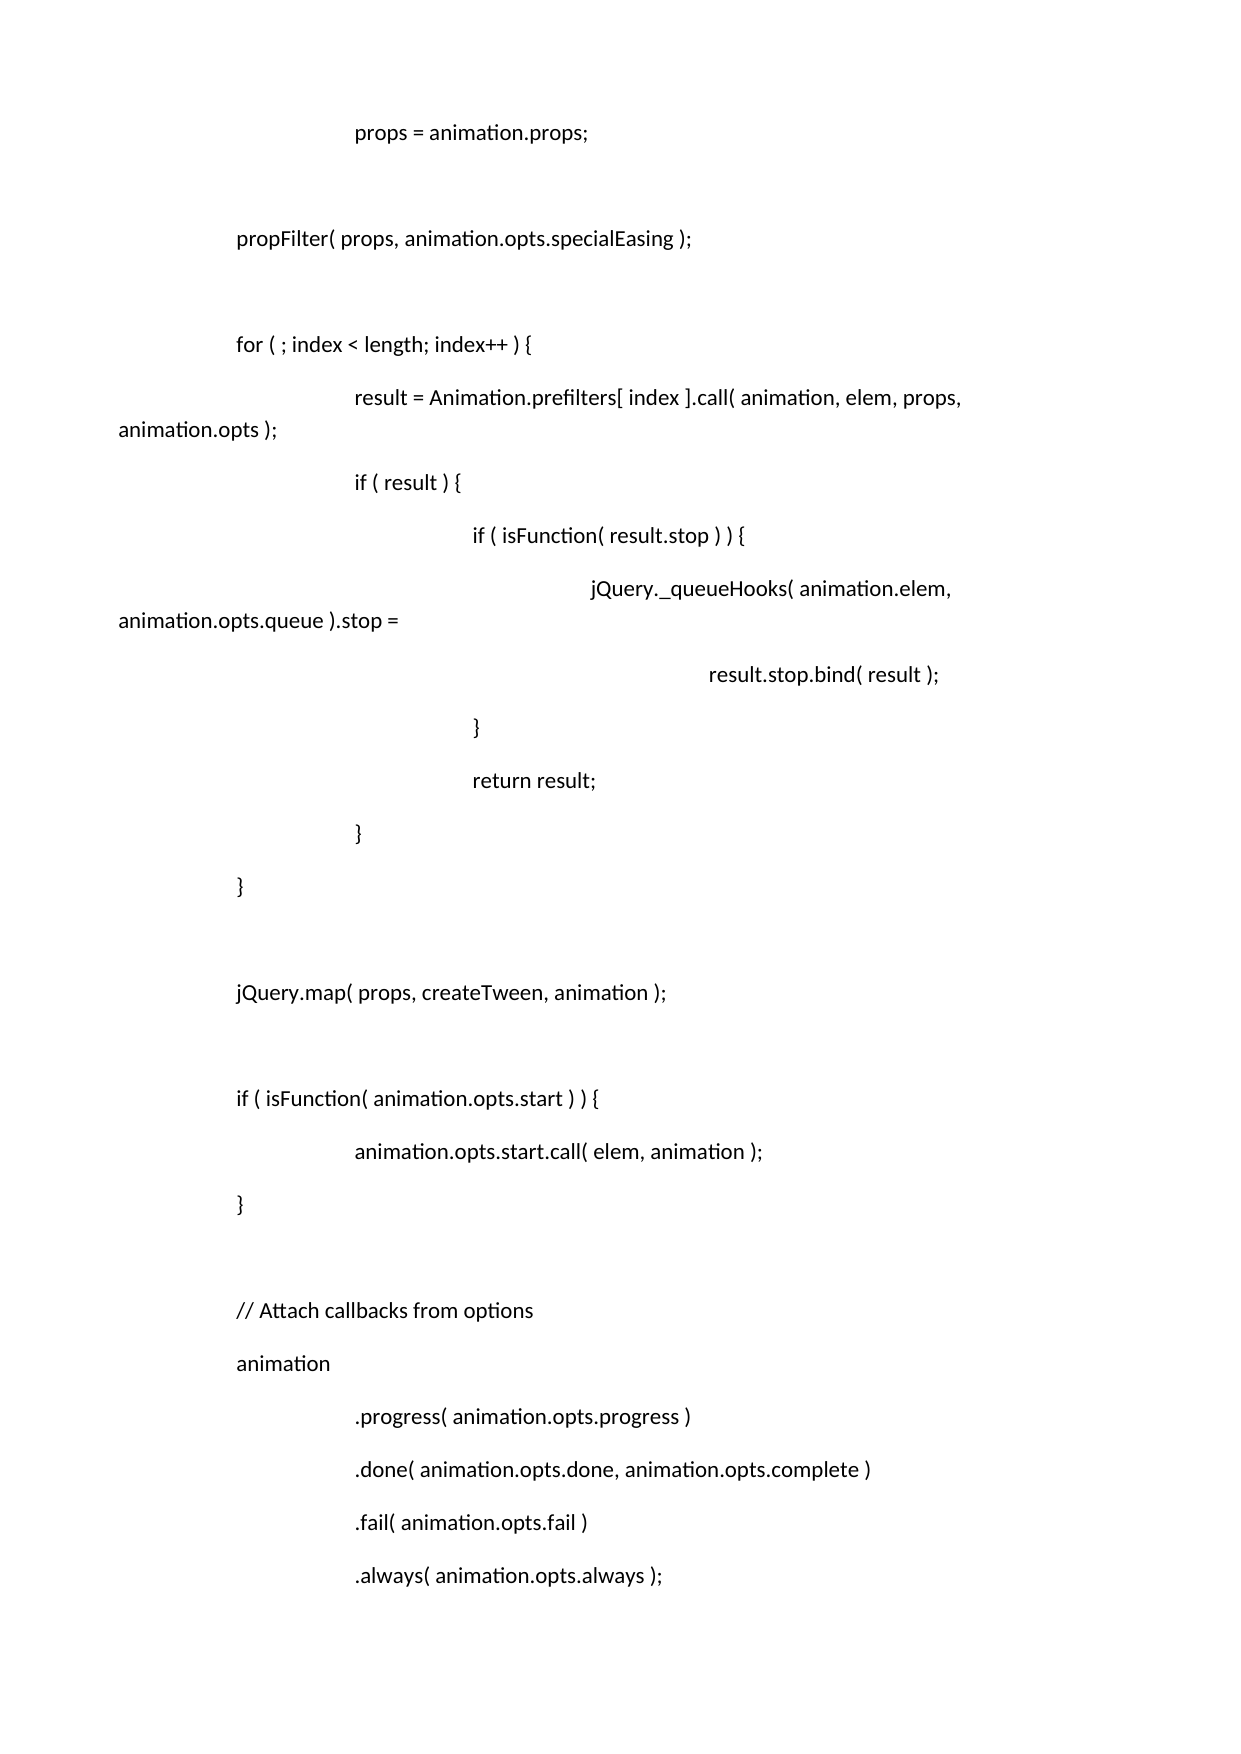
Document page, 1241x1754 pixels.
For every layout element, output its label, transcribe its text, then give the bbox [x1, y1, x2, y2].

text .done( animation.opts.done, animation.opts.complete ) [118, 1455, 1122, 1483]
text } [118, 1190, 1122, 1218]
text if ( isFunction( animation.opts.start ) ) { [118, 1084, 1122, 1112]
text // Attach callbacks from options [118, 1296, 1122, 1324]
text if ( isFunction( result.stop ) ) { [118, 521, 1122, 549]
text for ( ; index < length; index++ ) { [118, 330, 1122, 358]
text result = Animation.prefilters[ index ].call( animation, elem, props, animation.opts ); [118, 383, 1122, 443]
text jQuery.map( props, createTween, animation ); [118, 978, 1122, 1006]
text return result; [118, 766, 1122, 794]
text .fail( animation.opts.fail ) [118, 1508, 1122, 1536]
text animation [118, 1349, 1122, 1377]
text } [118, 713, 1122, 741]
text result.stop.bind( result ); [118, 660, 1122, 688]
text .always( animation.opts.always ); [118, 1561, 1122, 1589]
text .progress( animation.opts.progress ) [118, 1402, 1122, 1430]
text jQuery._queueHooks( animation.elem, animation.opts.queue ).stop = [118, 574, 1122, 635]
text propFilter( props, animation.opts.specialEasing ); [118, 224, 1122, 252]
text props = animation.props; [118, 118, 1122, 146]
text } [118, 819, 1122, 847]
text animation.opts.start.call( elem, animation ); [118, 1137, 1122, 1165]
text if ( result ) { [118, 468, 1122, 496]
text } [118, 872, 1122, 900]
